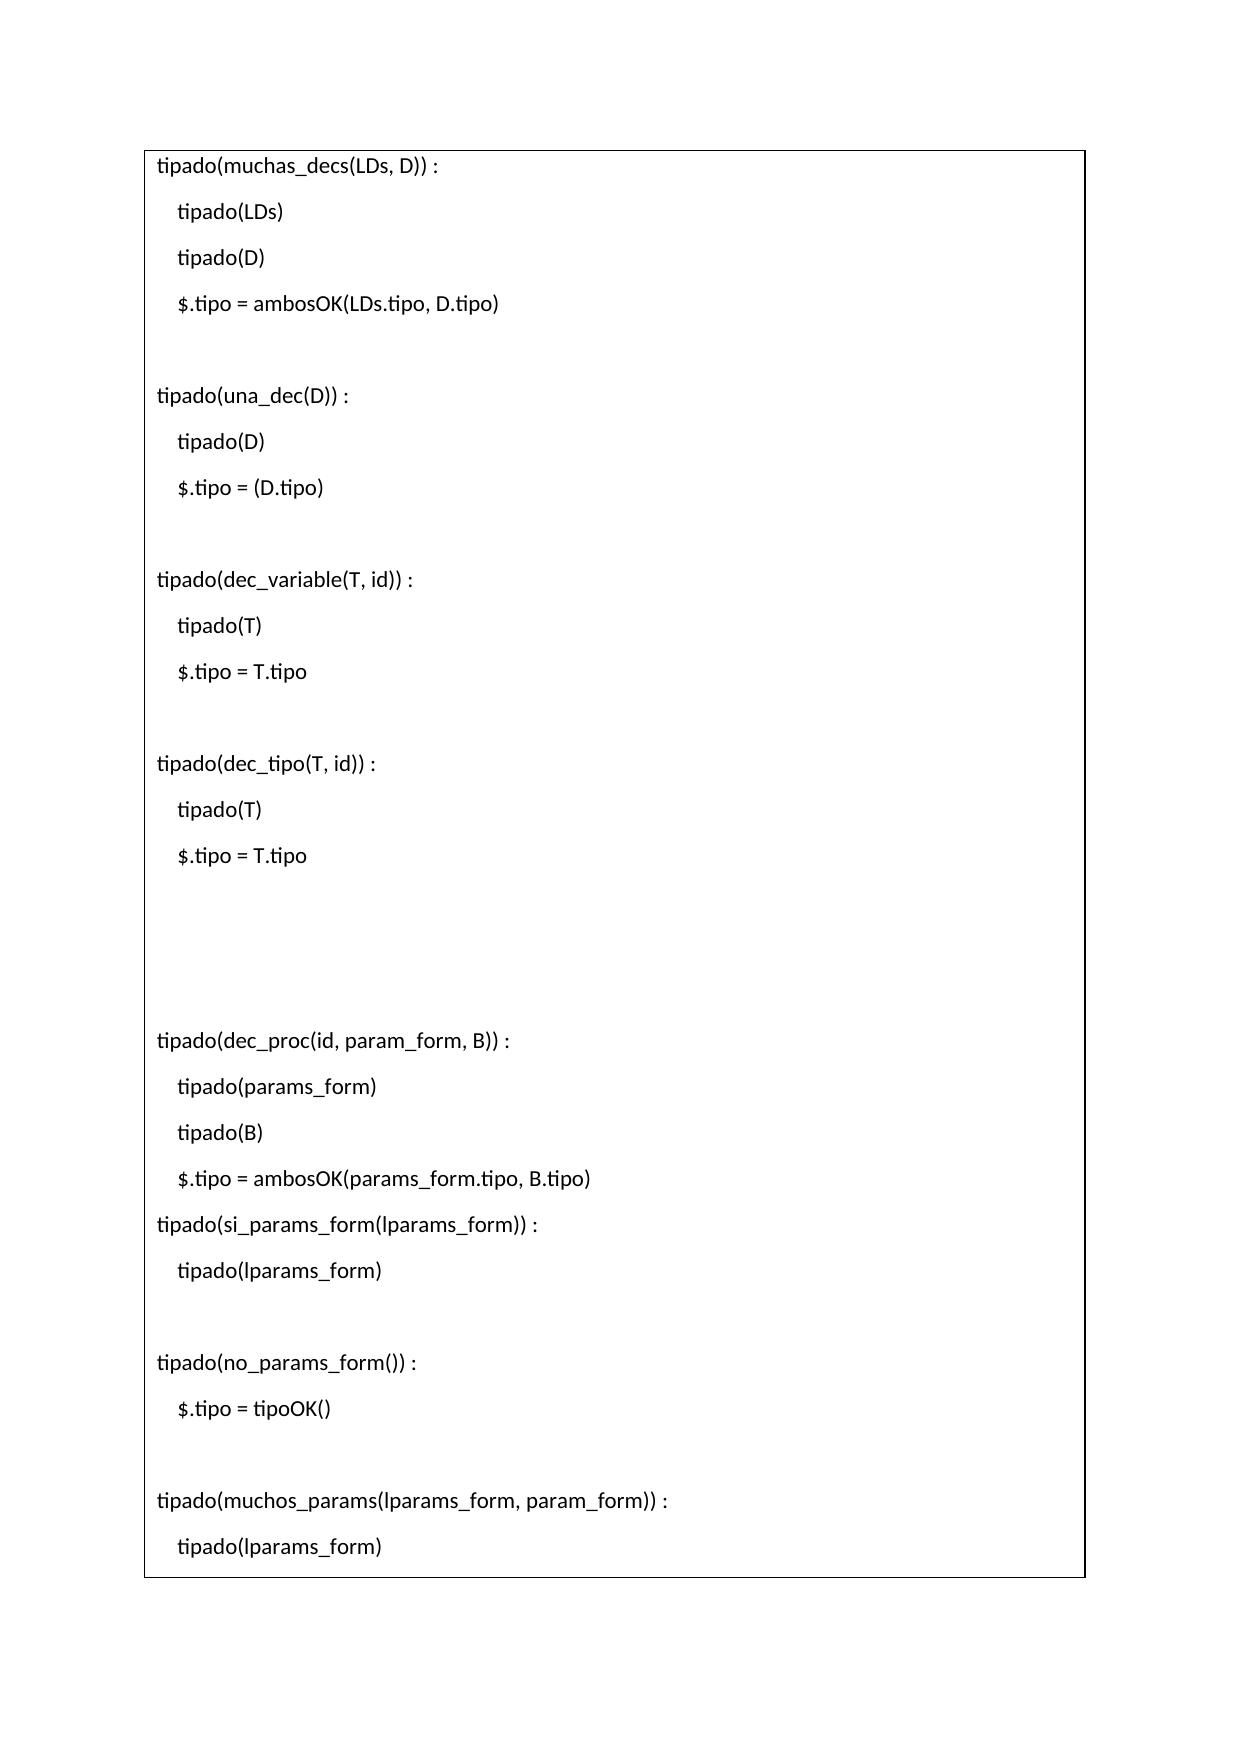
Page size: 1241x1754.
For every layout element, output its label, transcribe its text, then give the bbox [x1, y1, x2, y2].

table_header tipado(muchas_decs(LDs, D)) : tipado(LDs) tipado(D) $.tipo = ambosOK(LDs.tipo, D.tipo) tipado(una_dec(D)) : tipado(D) $.tipo = (D.tipo) tipado(dec_variable(T, id)) : tipado(T) $.tipo = T.tipo tipado(dec_tipo(T, id)) : tipado(T) $.tipo = T.tipo tipado(dec_proc(id, param_form, B)) : tipado(params_form) tipado(B) $.tipo = ambosOK(params_form.tipo, B.tipo) tipado(si_params_form(lparams_form)) : tipado(lparams_form) tipado(no_params_form()) : $.tipo = tipoOK() tipado(muchos_params(lparams_form, param_form)) : tipado(lparams_form) [145, 151, 1084, 1577]
